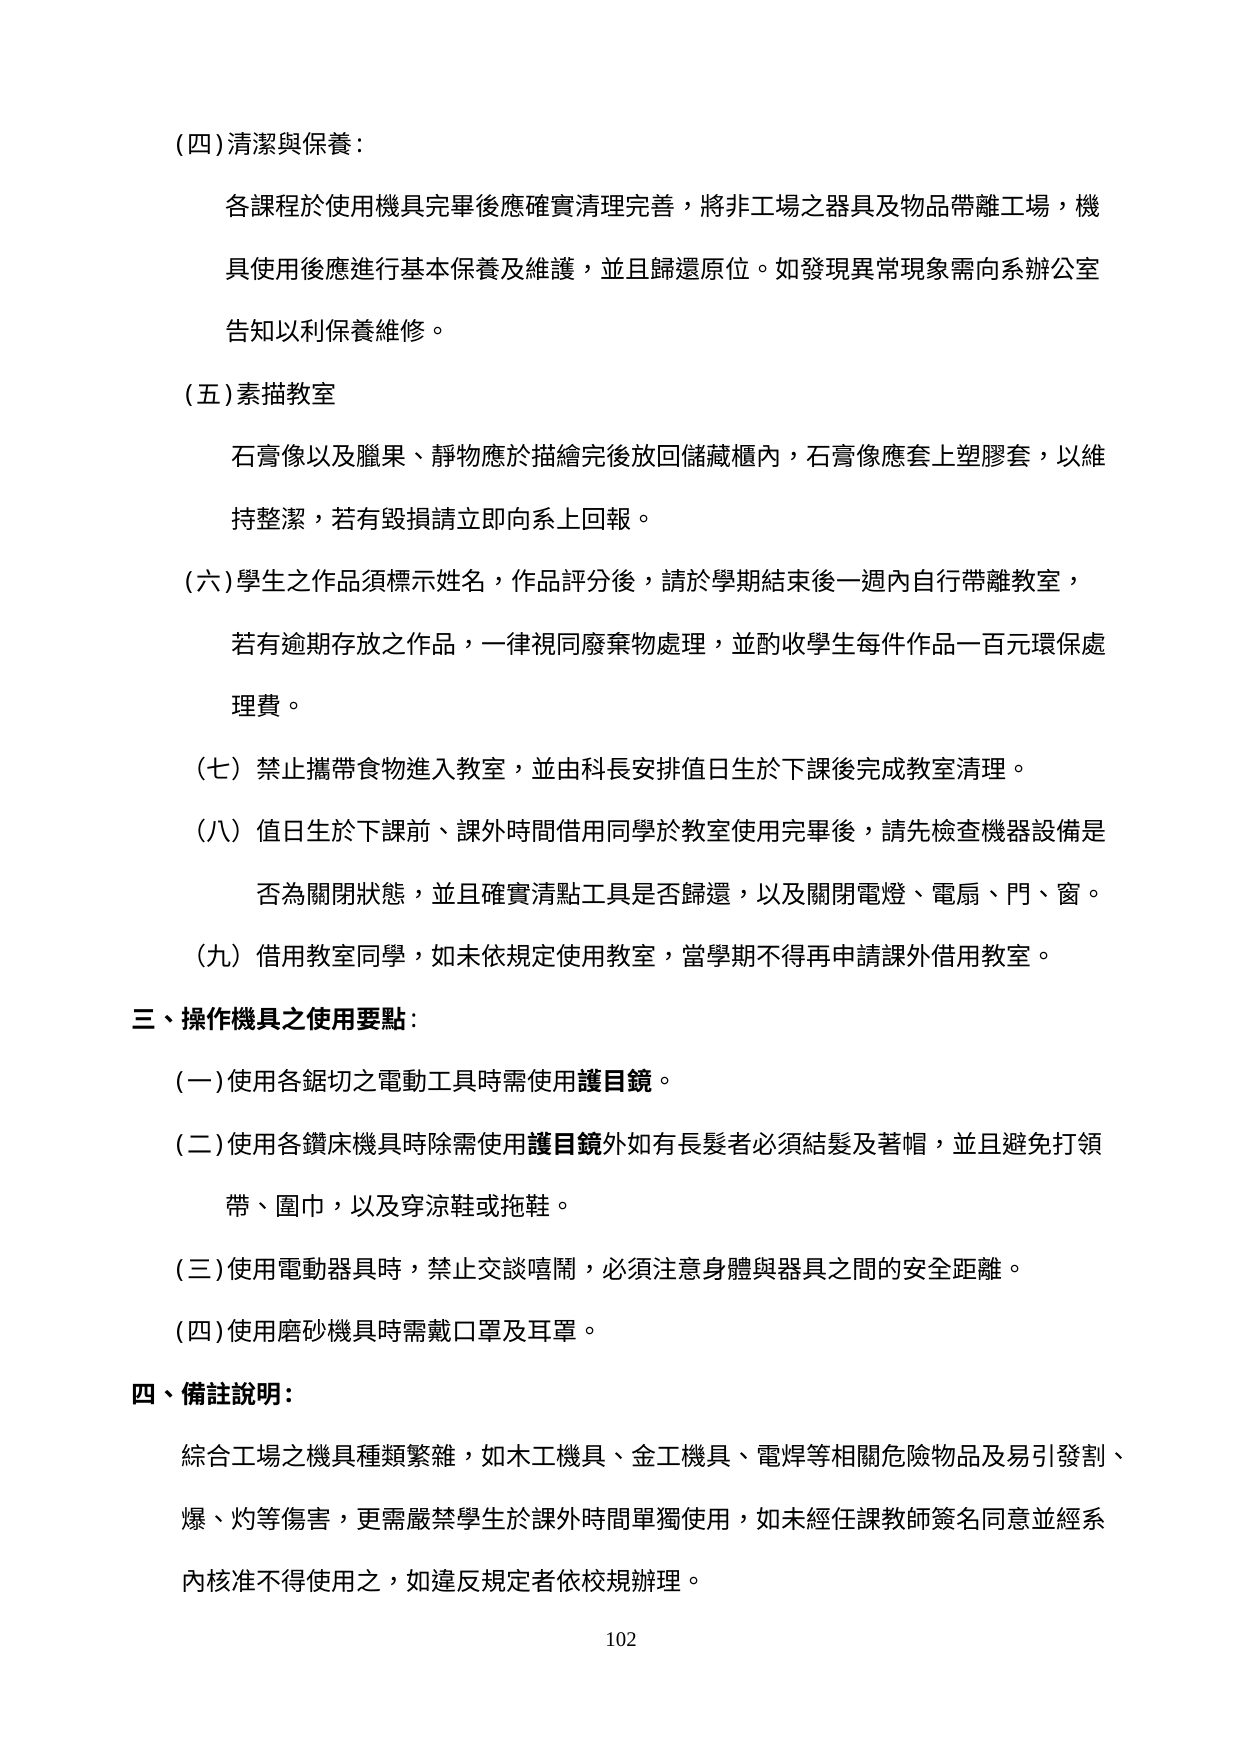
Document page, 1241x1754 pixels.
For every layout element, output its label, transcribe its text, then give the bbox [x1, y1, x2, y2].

text (二)使用各鑽床機具時除需使用護目鏡外如有長髮者必須結髮及著帽，並且避免打領帶、圍巾，以及穿涼鞋或拖鞋。 [172, 1101, 1110, 1226]
text 各課程於使用機具完畢後應確實清理完善，將非工場之器具及物品帶離工場，機具使用後應進行基本保養及維護，並且歸還原位。如發現異常現象需向系辦公室告知以利保養維修。 [225, 163, 1110, 351]
text (五)素描教室 [131, 351, 1110, 413]
text （九）借用教室同學，如未依規定使用教室，當學期不得再申請課外借用教室。 [181, 913, 1110, 976]
text 三、操作機具之使用要點: [131, 976, 1110, 1038]
text 綜合工場之機具種類繁雜，如木工機具、金工機具、電焊等相關危險物品及易引發割、爆、灼等傷害，更需嚴禁學生於課外時間單獨使用，如未經任課教師簽名同意並經系內核准不得使用之，如違反規定者依校規辦理。 [181, 1413, 1110, 1601]
text (四)清潔與保養: [172, 101, 1110, 163]
text (一)使用各鋸切之電動工具時需使用護目鏡。 [172, 1038, 1110, 1101]
text (六)學生之作品須標示姓名，作品評分後，請於學期結束後一週內自行帶離教室，若有逾期存放之作品，一律視同廢棄物處理，並酌收學生每件作品一百元環保處理費。 [181, 538, 1110, 726]
text （八）值日生於下課前、課外時間借用同學於教室使用完畢後，請先檢查機器設備是否為關閉狀態，並且確實清點工具是否歸還，以及關閉電燈、電扇、門、窗。 [181, 788, 1110, 913]
text (三)使用電動器具時，禁止交談嘻鬧，必須注意身體與器具之間的安全距離。 [172, 1226, 1110, 1288]
text 四、備註說明: [131, 1351, 1110, 1413]
text (四)使用磨砂機具時需戴口罩及耳罩。 [172, 1288, 1110, 1351]
text 石膏像以及臘果、靜物應於描繪完後放回儲藏櫃內，石膏像應套上塑膠套，以維持整潔，若有毀損請立即向系上回報。 [231, 413, 1110, 538]
text （七）禁止攜帶食物進入教室，並由科長安排值日生於下課後完成教室清理。 [131, 726, 1110, 788]
